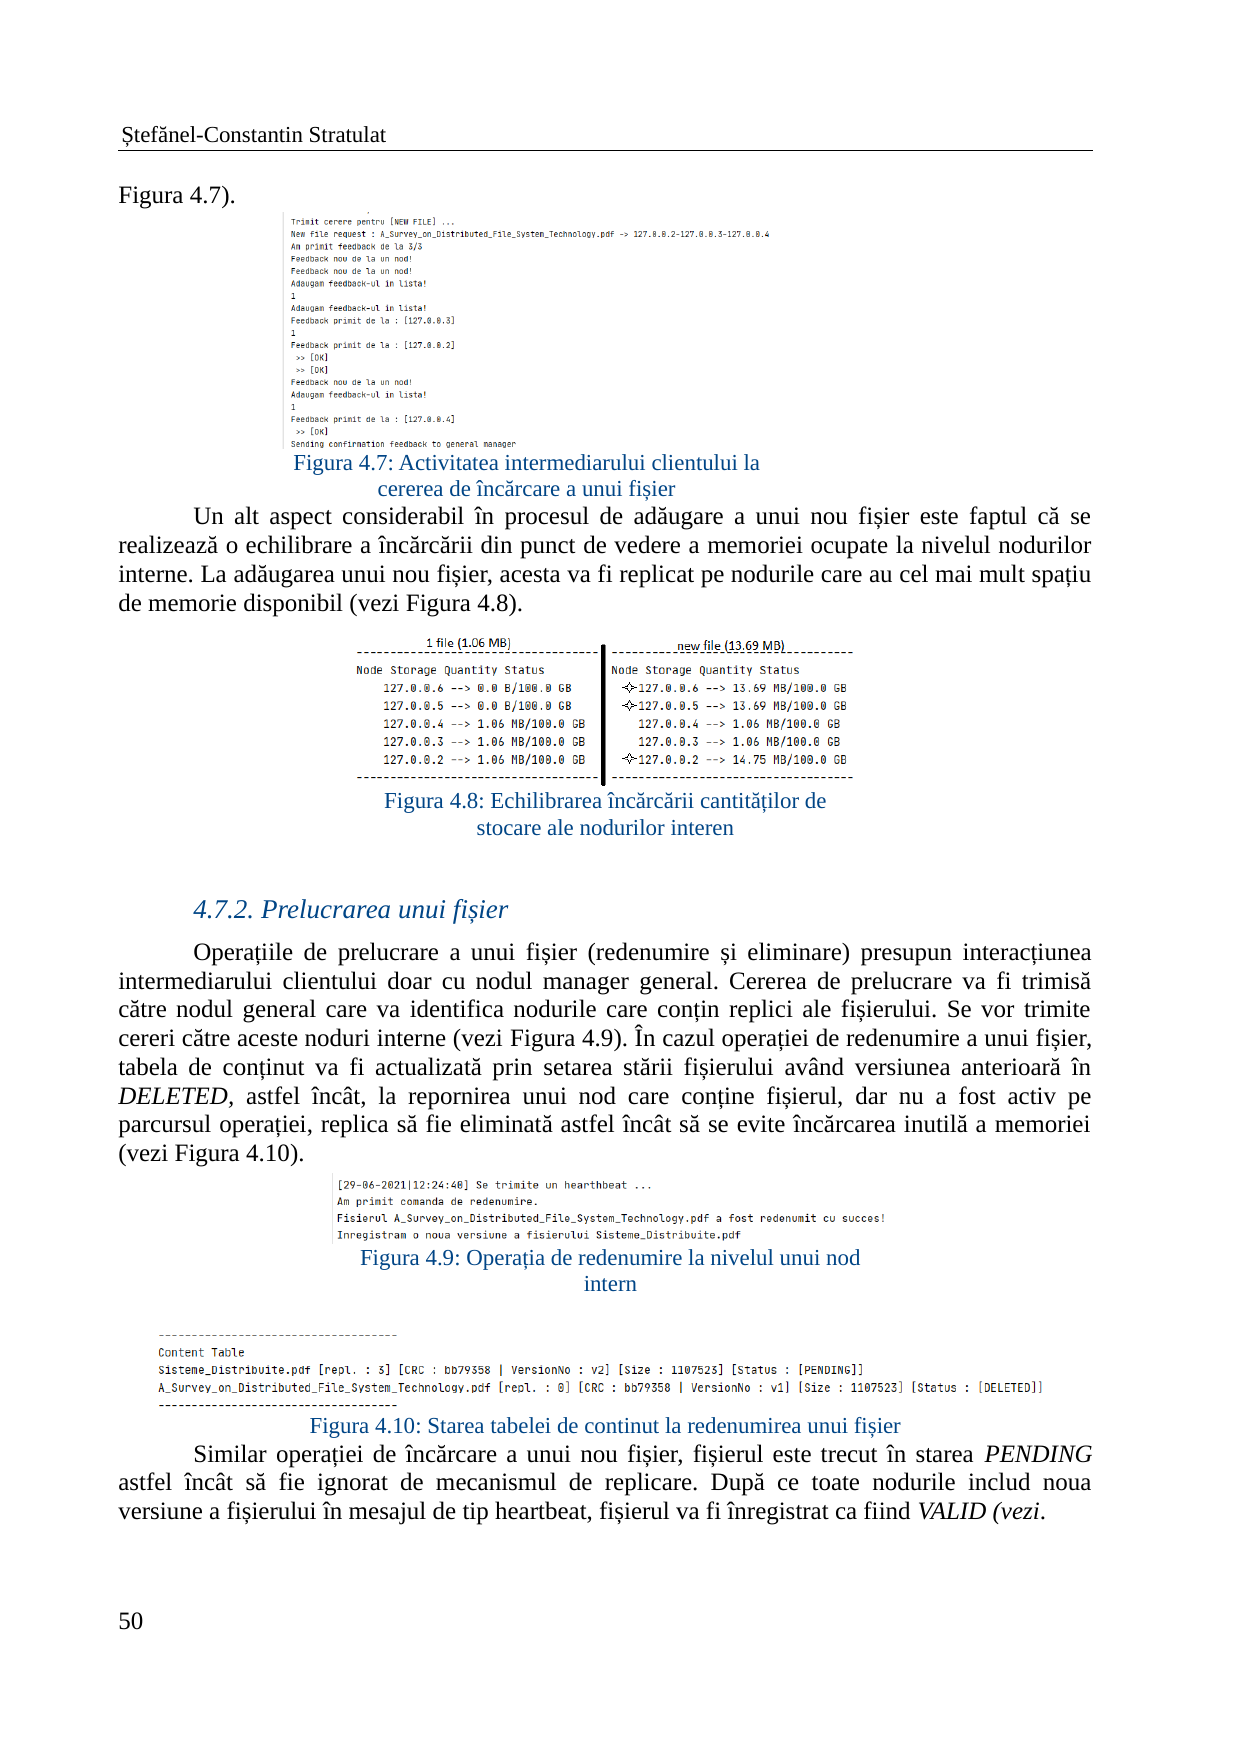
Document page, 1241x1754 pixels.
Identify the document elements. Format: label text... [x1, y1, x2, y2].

text Un alt aspect considerabil în procesul de adăugare a unui nou fișier este faptul că se realizează o echilibrare a încărcării din punct de vedere a memoriei ocupate la nivelul nodurilor interne. La adăugarea unui nou fișier, acesta va fi replicat pe nodurile care au cel mai mult spațiu de memorie disponibil (vezi Figura 4.8). [118, 449, 1093, 616]
picture [151, 1325, 1060, 1413]
picture [332, 1173, 889, 1244]
text Figura 4.8: Echilibrarea încărcării cantităților de stocare ale nodurilor interen [350, 788, 861, 840]
text Figura 4.7: Activitatea intermediarului clientului la cererea de încărcare a unui fișier [282, 449, 771, 501]
picture [350, 634, 861, 788]
text Similar operației de încărcare a unui nou fișier, fișierul este trecut în starea PENDING astfel încât să fie ignorat de mecanismul de replicare. După ce toate nodurile includ noua versiune a fișierului în mesajul de tip heartbeat, fișierul va fi înregistrat ca fiind VALID (vezi. [118, 1325, 1093, 1525]
picture [282, 212, 772, 449]
text Figura 4.10: Starea tabelei de continut la redenumirea unui fișier [151, 1413, 1059, 1439]
subtitle Prelucrarea unui fișier [193, 893, 1093, 924]
text Figura 4.7). [118, 180, 1093, 209]
text Figura 4.9: Operația de redenumire la nivelul unui nod intern [332, 1244, 888, 1296]
text Operațiile de prelucrare a unui fișier (redenumire și eliminare) presupun interacțiunea intermediarului clientului doar cu nodul manager general. Cererea de prelucrare va fi trimisă către nodul general care va identifica nodurile care conțin replici ale fișierului. Se vor trimite cereri către aceste noduri interne (vezi Figura 4.9). În cazul operației de redenumire a unui fișier, tabela de conținut va fi actualizată prin setarea stării fișierului având versiunea anterioară în DELETED, astfel încât, la repornirea unui nod care conține fișierul, dar nu a fost activ pe parcursul operației, replica să fie eliminată astfel încât să se evite încărcarea inutilă a memoriei (vezi Figura 4.10). [118, 937, 1093, 1167]
